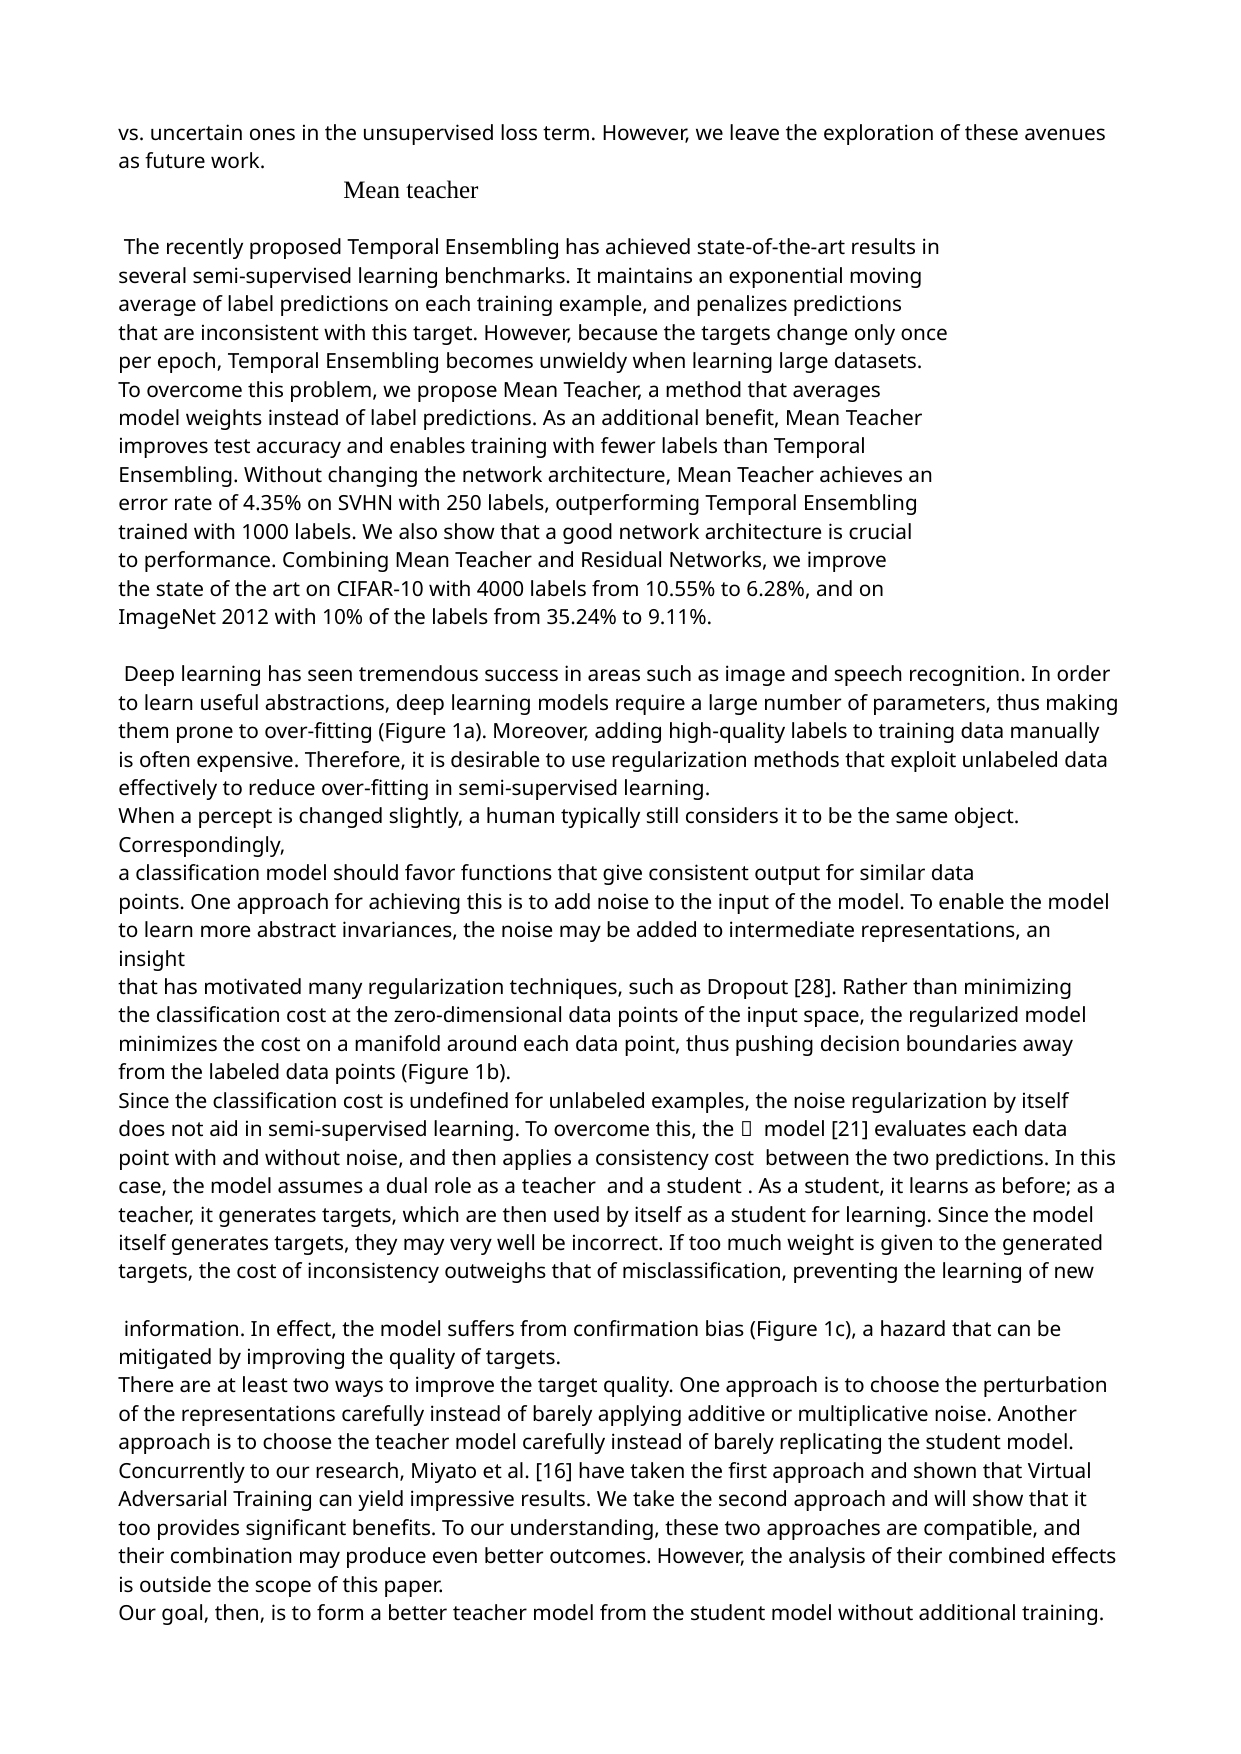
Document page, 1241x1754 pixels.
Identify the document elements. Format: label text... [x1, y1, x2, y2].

text average of label predictions on each training example, and penalizes predictions [118, 289, 1122, 318]
text to learn more abstract invariances, the noise may be added to intermediate representations, an insight [118, 915, 1122, 972]
text that are inconsistent with this target. However, because the targets change only once [118, 318, 1122, 346]
text error rate of 4.35% on SVHN with 250 labels, outperforming Temporal Ensembling [118, 488, 1122, 517]
text is outside the scope of this paper. [118, 1570, 1122, 1598]
text trained with 1000 labels. We also show that a good network architecture is crucial [118, 517, 1122, 545]
text There are at least two ways to improve the target quality. One approach is to choose the perturbation [118, 1371, 1122, 1399]
text Adversarial Training can yield impressive results. We take the second approach and will show that it [118, 1484, 1122, 1513]
text Our goal, then, is to form a better teacher model from the student model without additional training. [118, 1598, 1122, 1627]
text improves test accuracy and enables training with fewer labels than Temporal [118, 432, 1122, 460]
text Ensembling. Without changing the network architecture, Mean Teacher achieves an [118, 460, 1122, 488]
text Mean teacher [118, 175, 1122, 204]
text the state of the art on CIFAR-10 with 4000 labels from 10.55% to 6.28%, and on [118, 574, 1122, 602]
text points. One approach for achieving this is to add noise to the input of the model. To enable the model [118, 887, 1122, 915]
text a classification model should favor functions that give consistent output for similar data [118, 858, 1122, 887]
text of the representations carefully instead of barely applying additive or multiplicative noise. Another [118, 1399, 1122, 1427]
text itself generates targets, they may very well be incorrect. If too much weight is given to the generated [118, 1228, 1122, 1257]
text To overcome this problem, we propose Mean Teacher, a method that averages [118, 375, 1122, 403]
text Since the classification cost is undefined for unlabeled examples, the noise regularization by itself [118, 1086, 1122, 1114]
text per epoch, Temporal Ensembling becomes unwieldy when learning large datasets. [118, 346, 1122, 375]
text The recently proposed Temporal Ensembling has achieved state-of-the-art results in [118, 232, 1122, 261]
text information. In effect, the model suffers from confirmation bias (Figure 1c), a hazard that can be [118, 1314, 1122, 1342]
text minimizes the cost on a manifold around each data point, thus pushing decision boundaries away [118, 1029, 1122, 1057]
text model weights instead of label predictions. As an additional benefit, Mean Teacher [118, 403, 1122, 432]
text to performance. Combining Mean Teacher and Residual Networks, we improve [118, 545, 1122, 574]
text Deep learning has seen tremendous success in areas such as image and speech recognition. In order [118, 659, 1122, 688]
text the classification cost at the zero-dimensional data points of the input space, the regularized model [118, 1001, 1122, 1029]
text ImageNet 2012 with 10% of the labels from 35.24% to 9.11%. [118, 602, 1122, 631]
text as future work. [118, 147, 1122, 175]
text to learn useful abstractions, deep learning models require a large number of parameters, thus making [118, 688, 1122, 716]
text case, the model assumes a dual role as a teacher and a student . As a student, it learns as before; as a [118, 1171, 1122, 1200]
text targets, the cost of inconsistency outweighs that of misclassification, preventing the learning of new [118, 1257, 1122, 1285]
text them prone to over-fitting (Figure 1a). Moreover, adding high-quality labels to training data manually [118, 716, 1122, 745]
text effectively to reduce over-fitting in semi-supervised learning. [118, 773, 1122, 802]
text from the labeled data points (Figure 1b). [118, 1057, 1122, 1086]
text too provides significant benefits. To our understanding, these two approaches are compatible, and [118, 1513, 1122, 1541]
text teacher, it generates targets, which are then used by itself as a student for learning. Since the model [118, 1200, 1122, 1228]
text point with and without noise, and then applies a consistency cost between the two predictions. In this [118, 1143, 1122, 1171]
text that has motivated many regularization techniques, such as Dropout [28]. Rather than minimizing [118, 972, 1122, 1001]
text vs. uncertain ones in the unsupervised loss term. However, we leave the exploration of these avenues [118, 118, 1122, 147]
text approach is to choose the teacher model carefully instead of barely replicating the student model. [118, 1427, 1122, 1456]
text several semi-supervised learning benchmarks. It maintains an exponential moving [118, 261, 1122, 289]
text Concurrently to our research, Miyato et al. [16] have taken the first approach and shown that Virtual [118, 1456, 1122, 1484]
text their combination may produce even better outcomes. However, the analysis of their combined effects [118, 1541, 1122, 1570]
text When a percept is changed slightly, a human typically still considers it to be the same object. Correspondingly, [118, 802, 1122, 858]
text does not aid in semi-supervised learning. To overcome this, the 􀀀 model [21] evaluates each data [118, 1114, 1122, 1143]
text is often expensive. Therefore, it is desirable to use regularization methods that exploit unlabeled data [118, 745, 1122, 773]
text mitigated by improving the quality of targets. [118, 1342, 1122, 1371]
